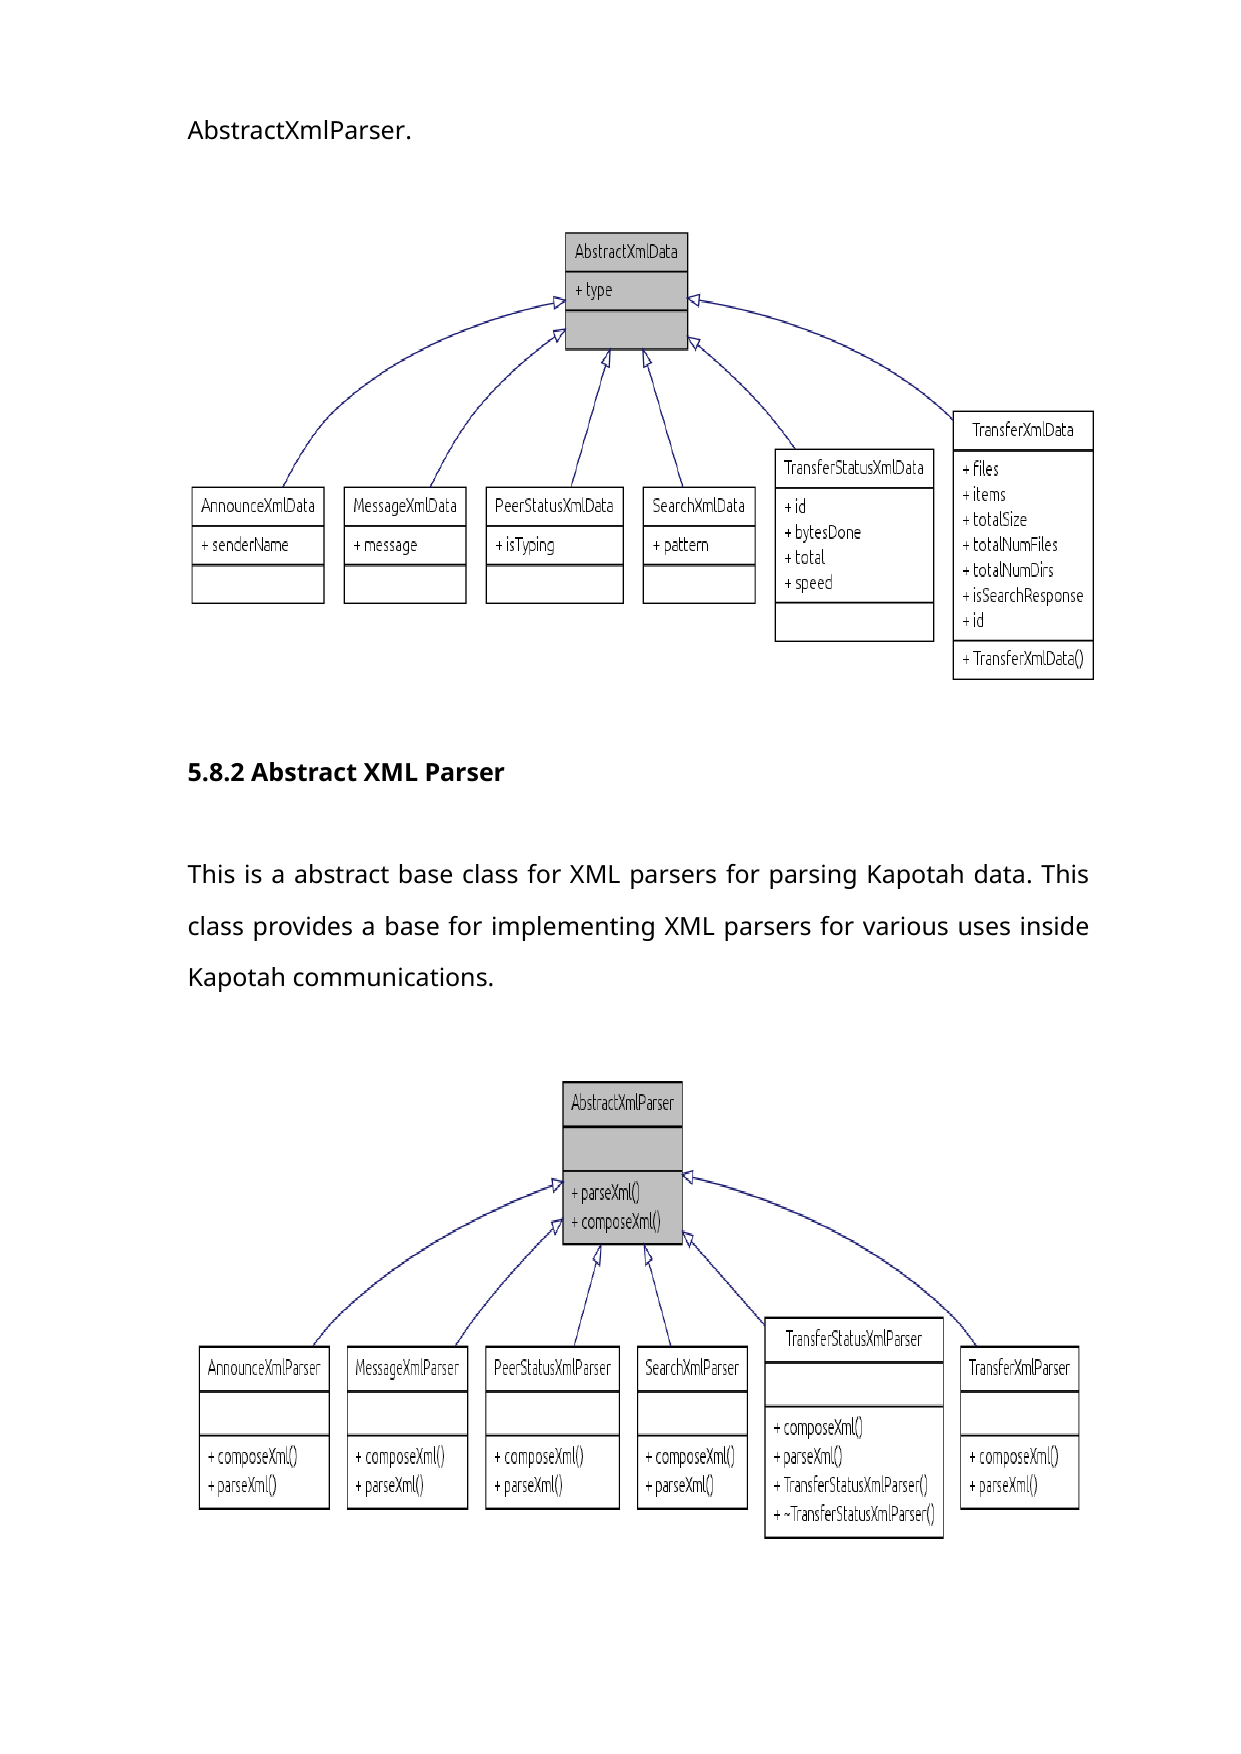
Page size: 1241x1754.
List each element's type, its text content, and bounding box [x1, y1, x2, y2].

picture [187, 227, 1097, 687]
list 5.8.2 Abstract XML Parser [187, 755, 1091, 789]
picture [196, 1073, 1082, 1548]
text This is a abstract base class for XML parsers for parsing Kapotah data. This class provides a base for implementing XML parsers for various uses inside Kapotah communications. [187, 857, 1091, 993]
text AbstractXmlParser. [187, 112, 1091, 147]
